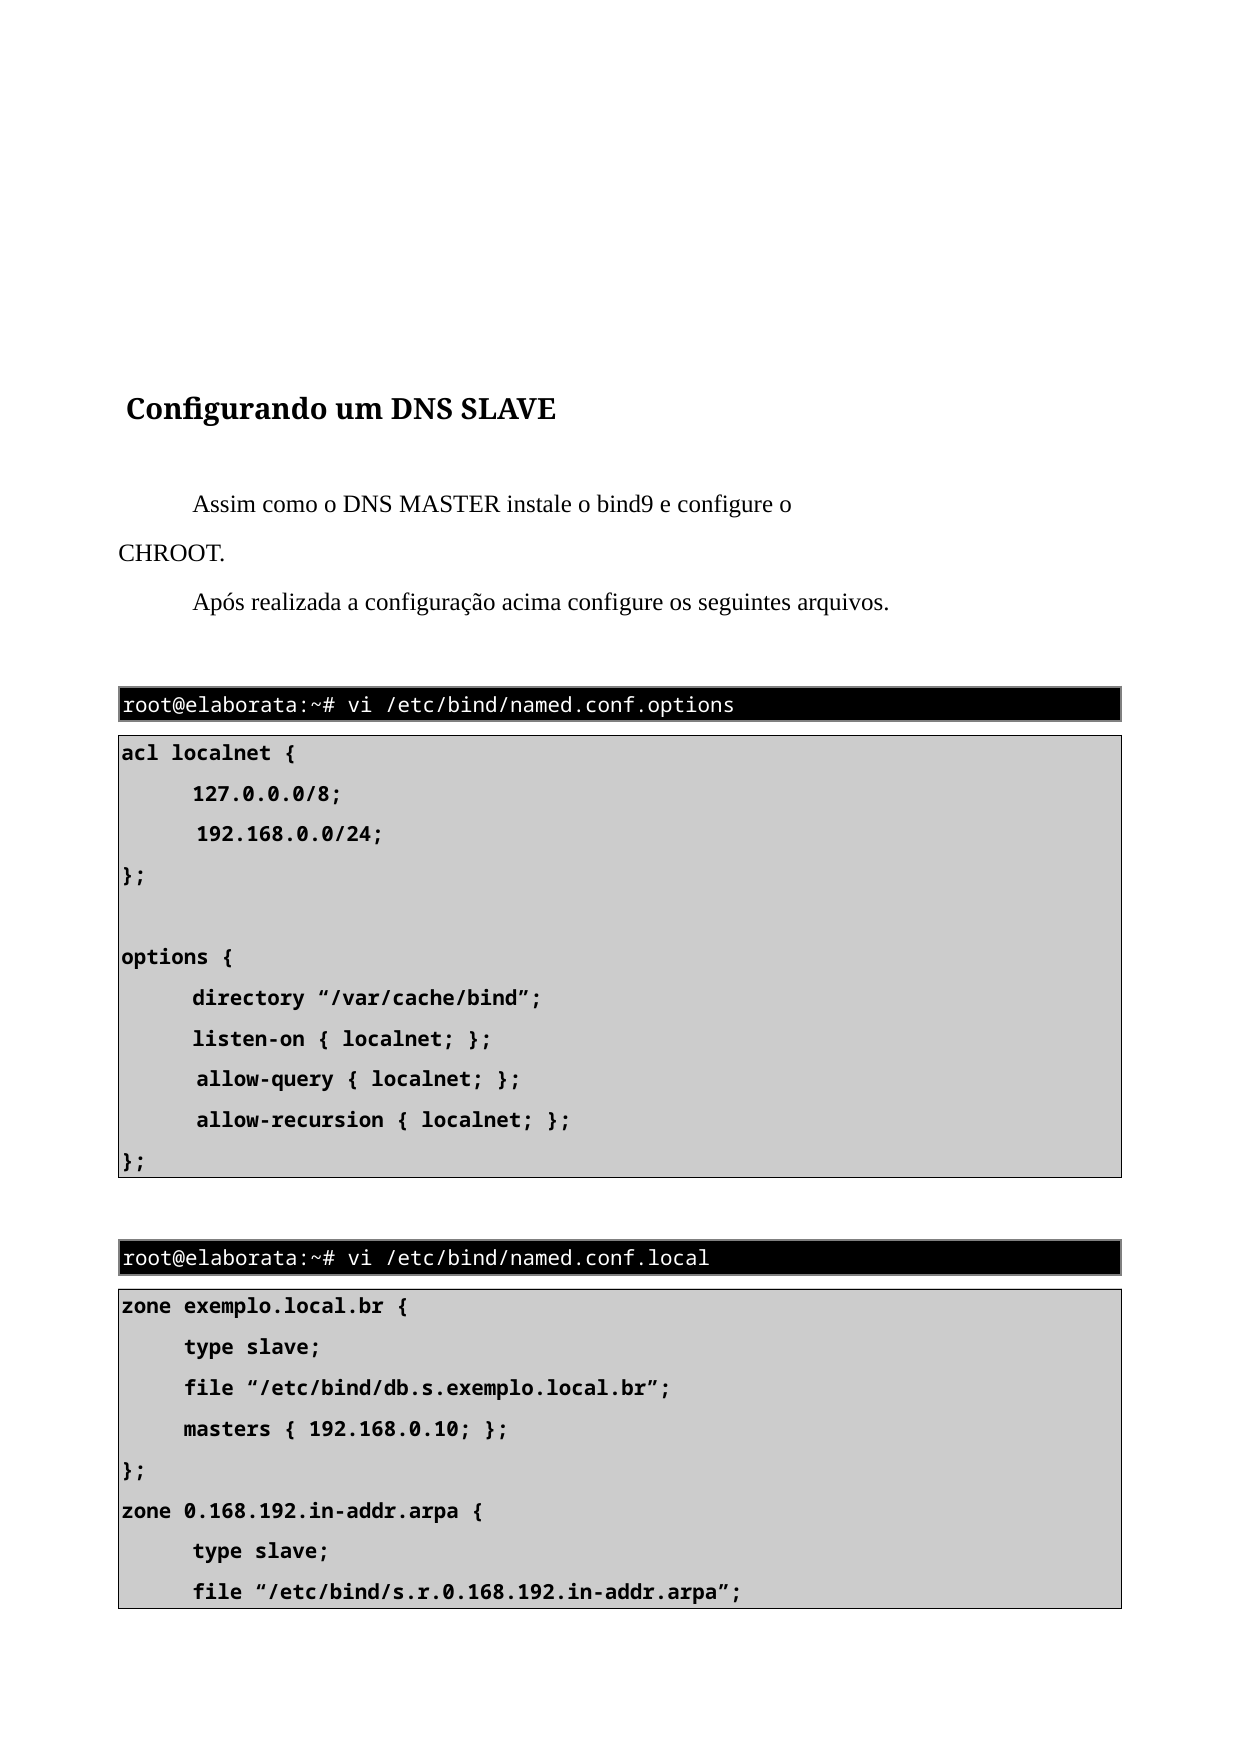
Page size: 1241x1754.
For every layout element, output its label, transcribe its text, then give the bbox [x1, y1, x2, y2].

text file “/etc/bind/s.r.0.168.192.in-addr.arpa”; [119, 1574, 1121, 1608]
subtitle Configurando um DNS SLAVE [118, 388, 1122, 428]
text type slave; [119, 1533, 1121, 1565]
text CHROOT. [118, 538, 1122, 567]
text }; [119, 1143, 1121, 1177]
text allow-recursion { localnet; }; [119, 1102, 1121, 1134]
text }; [119, 857, 1121, 889]
text zone 0.168.192.in-addr.arpa { [119, 1493, 1121, 1524]
text 192.168.0.0/24; [119, 816, 1121, 848]
text type slave; [119, 1329, 1121, 1361]
text }; [119, 1452, 1121, 1483]
text root@elaborata:~# vi /etc/bind/named.conf.options [120, 688, 1120, 720]
text listen-on { localnet; }; [119, 1021, 1121, 1052]
text zone exemplo.local.br { [119, 1290, 1121, 1320]
text directory “/var/cache/bind”; [119, 980, 1121, 1011]
text allow-query { localnet; }; [119, 1061, 1121, 1093]
text file “/etc/bind/db.s.exemplo.local.br”; [119, 1370, 1121, 1402]
text acl localnet { [119, 736, 1121, 766]
text options { [119, 939, 1121, 971]
text Após realizada a configuração acima configure os seguintes arquivos. [118, 587, 1122, 616]
text Assim como o DNS MASTER instale o bind9 e configure o [118, 489, 1122, 518]
text 127.0.0.0/8; [119, 776, 1121, 807]
text masters { 192.168.0.10; }; [119, 1411, 1121, 1442]
text root@elaborata:~# vi /etc/bind/named.conf.local [120, 1241, 1120, 1274]
